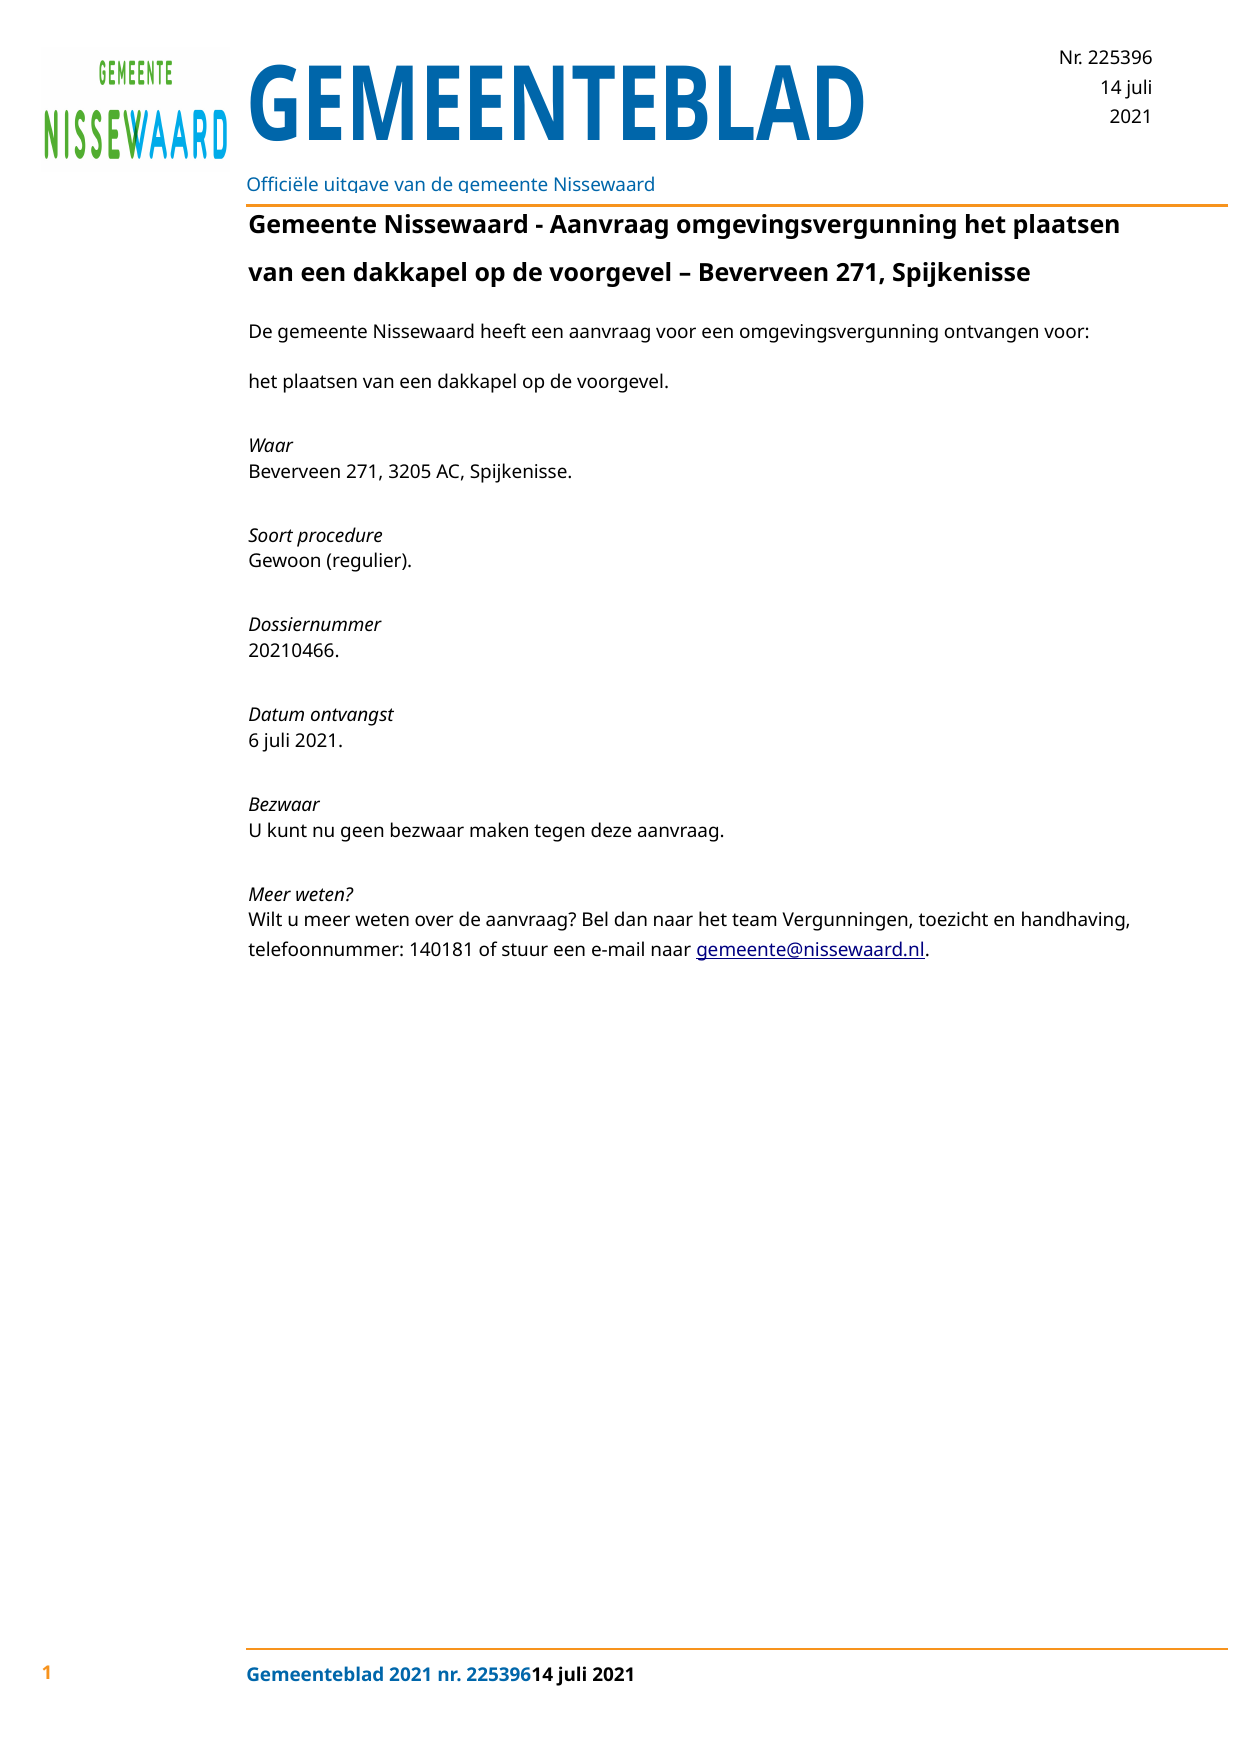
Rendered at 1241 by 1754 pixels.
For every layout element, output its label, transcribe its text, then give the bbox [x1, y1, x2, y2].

text Soort procedure [248, 522, 1152, 548]
text Meer weten? [248, 881, 1152, 906]
text Beverveen 271, 3205 AC, Spijkenisse. [248, 458, 1152, 484]
text Gewoon (regulier). [248, 548, 1152, 573]
text De gemeente Nissewaard heeft een aanvraag voor een omgevingsvergunning ontvangen voor: [248, 318, 1152, 344]
text Dossiernummer [248, 612, 1152, 637]
text Bezwaar [248, 791, 1152, 817]
picture [41, 47, 231, 172]
text Waar [248, 432, 1152, 458]
text Datum ontvangst [248, 701, 1152, 727]
text 20210466. [248, 637, 1152, 663]
text 6 juli 2021. [248, 727, 1152, 753]
text U kunt nu geen bezwaar maken tegen deze aanvraag. [248, 817, 1152, 842]
text Wilt u meer weten over de aanvraag? Bel dan naar het team Vergunningen, toezicht en handhaving, telefoonnummer: 140181 of stuur een e-mail naar gemeente@nissewaard.nl. [248, 906, 1152, 962]
text Gemeente Nissewaard - Aanvraag omgevingsvergunning het plaatsen van een dakkapel op de voorgevel – Beverveen 271, Spijkenisse [248, 207, 1152, 288]
text het plaatsen van een dakkapel op de voorgevel. [248, 368, 1152, 394]
